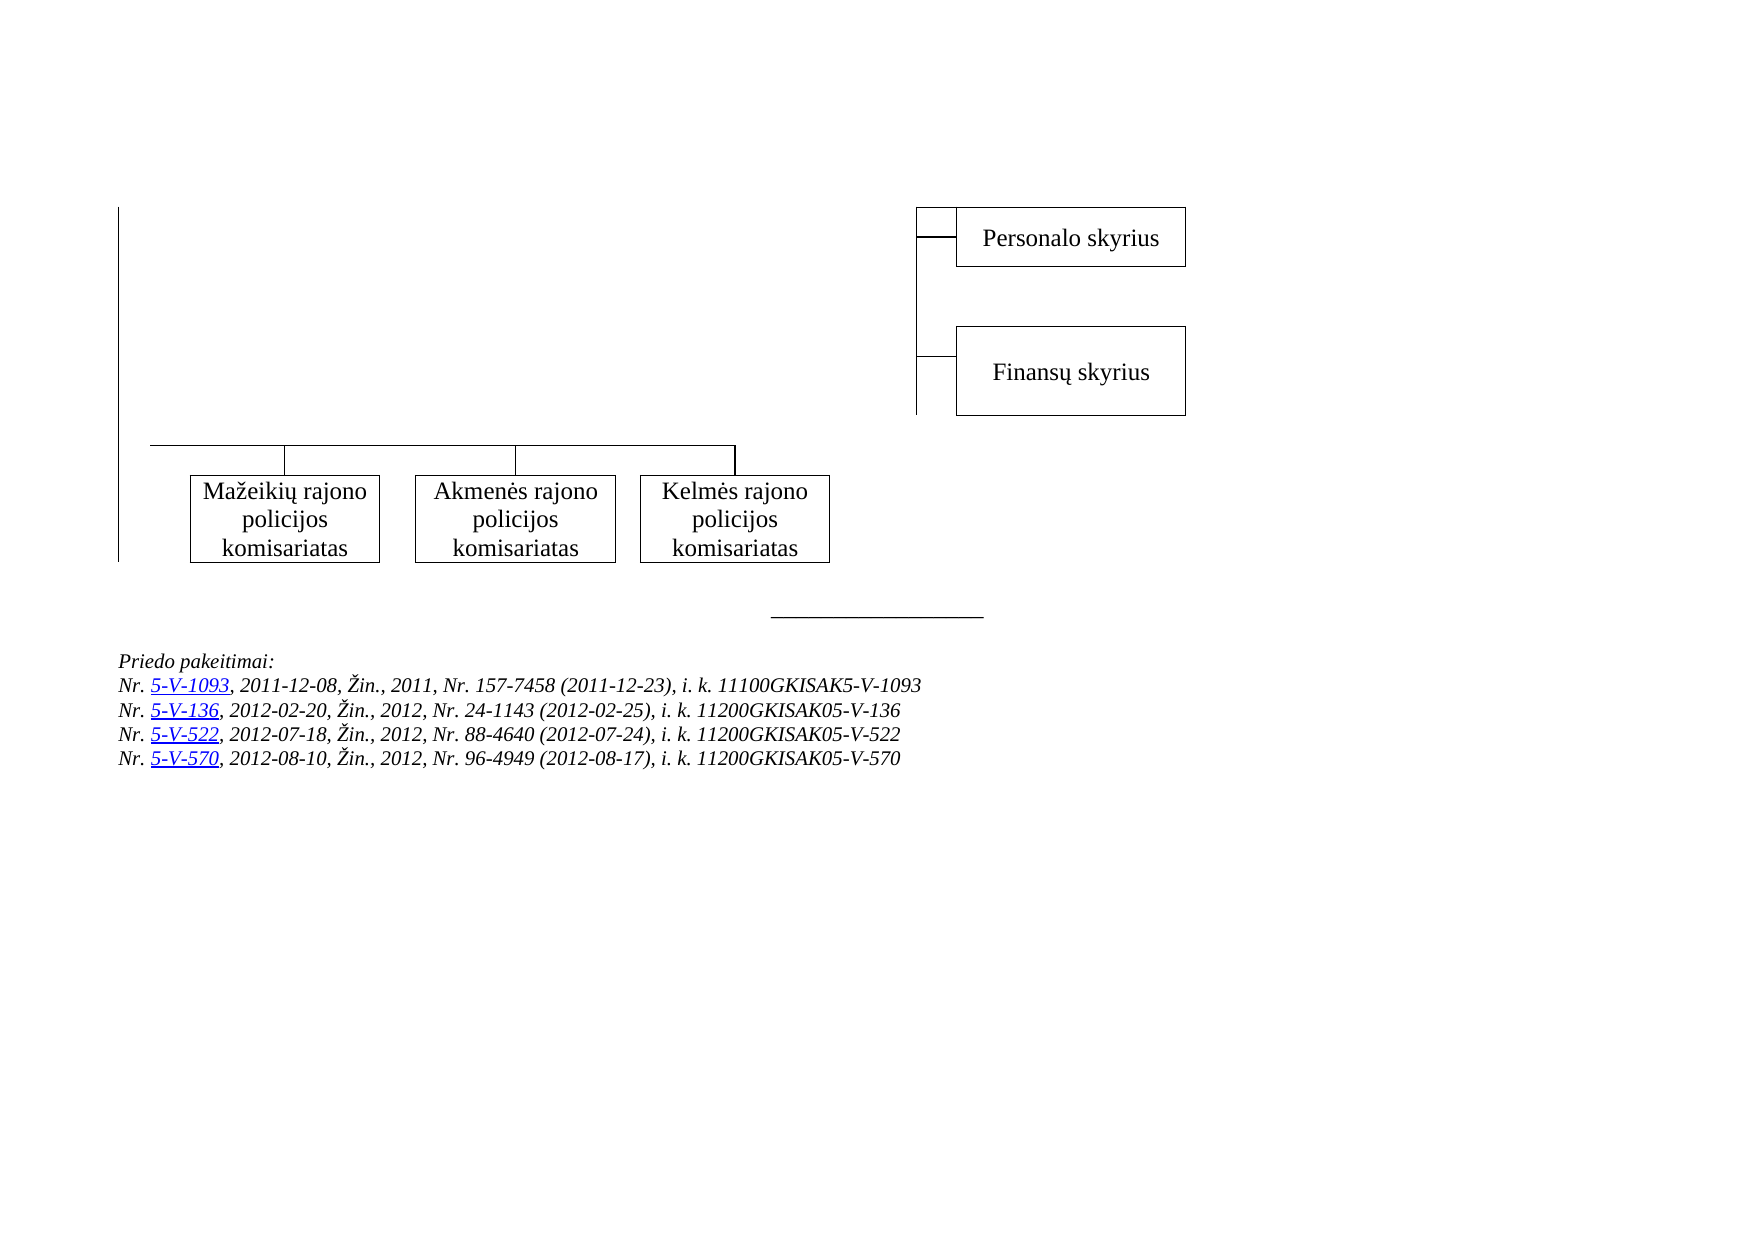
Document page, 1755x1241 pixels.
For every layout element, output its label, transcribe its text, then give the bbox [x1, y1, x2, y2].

table_cell [380, 475, 415, 562]
table_cell [190, 446, 284, 475]
text Nr. 5-V-1093, 2011-12-08, Žin., 2011, Nr. 157-7458 (2011-12-23), i. k. 11100GKISAK5-V-1093 [118, 673, 1636, 697]
table_cell [829, 445, 866, 475]
table_cell [567, 356, 602, 385]
table_cell [190, 207, 522, 266]
table_cell [516, 446, 616, 475]
table_cell [917, 208, 956, 236]
table_cell [957, 267, 1185, 326]
text _________________ [118, 592, 1636, 621]
table_cell [1091, 475, 1267, 562]
table_cell [522, 326, 567, 415]
table_cell [190, 266, 522, 326]
table_cell [1316, 475, 1479, 562]
table_cell [285, 446, 379, 475]
table_cell [616, 446, 640, 475]
table_cell [1042, 475, 1091, 562]
table_cell [917, 385, 956, 415]
table_cell [1238, 207, 1653, 266]
table_cell [1238, 415, 1653, 445]
table_cell [736, 445, 829, 475]
table_cell [190, 326, 522, 415]
table_cell [1212, 266, 1238, 296]
table_cell Kelmės rajono policijos komisariatas [641, 476, 829, 562]
table_cell [1212, 236, 1238, 266]
table_cell [602, 326, 881, 415]
table_cell [1185, 296, 1212, 326]
table_cell [1091, 445, 1179, 475]
table_cell [1479, 475, 1504, 562]
table_cell [415, 446, 515, 475]
table_cell [119, 326, 150, 415]
table_cell [1212, 296, 1238, 326]
table_cell [522, 266, 567, 326]
table_cell [1042, 445, 1091, 475]
table_cell [567, 385, 602, 415]
table_cell [917, 357, 956, 385]
text Nr. 5-V-136, 2012-02-20, Žin., 2012, Nr. 24-1143 (2012-02-25), i. k. 11200GKISAK05-V-136 [118, 697, 1636, 722]
table_cell [1267, 445, 1316, 475]
table_cell [119, 415, 1238, 445]
table_cell [1185, 266, 1212, 296]
table_cell [917, 266, 957, 326]
table_cell [1504, 475, 1653, 562]
table_cell Personalo skyrius [957, 208, 1185, 266]
table_cell [1212, 385, 1238, 415]
text Nr. 5-V-522, 2012-07-18, Žin., 2012, Nr. 88-4640 (2012-07-24), i. k. 11200GKISAK05-V-522 [118, 722, 1636, 746]
table_cell [567, 236, 602, 266]
table_cell [1212, 326, 1238, 356]
table_cell [1238, 266, 1653, 326]
table_cell [150, 475, 190, 562]
table_cell [379, 446, 415, 475]
table_cell [1398, 445, 1479, 475]
table_cell [1186, 236, 1212, 266]
table_cell [150, 207, 190, 266]
table_cell [1212, 207, 1238, 236]
table_cell [954, 445, 1042, 475]
table_cell [917, 326, 956, 356]
table_cell [150, 326, 190, 415]
table_cell [1238, 326, 1653, 415]
table_cell [881, 266, 916, 326]
table_cell [1504, 445, 1585, 475]
table_cell [881, 207, 916, 266]
table_cell Mažeikių rajono policijos komisariatas [191, 476, 379, 562]
table_cell [866, 475, 1042, 562]
table_cell [522, 207, 567, 236]
table_cell [567, 266, 602, 326]
table_cell [917, 238, 956, 266]
table_cell [1179, 445, 1267, 475]
table_cell [1585, 445, 1653, 475]
table_cell [567, 326, 602, 356]
table_cell [602, 207, 881, 266]
table_cell [830, 475, 866, 562]
table_cell [1479, 445, 1504, 475]
text Priedo pakeitimai: [118, 649, 1636, 673]
table_cell [1186, 385, 1212, 415]
table_cell [522, 236, 567, 266]
table_cell [119, 207, 150, 266]
table_cell [1186, 207, 1212, 236]
table_cell [119, 475, 150, 562]
table_cell [866, 445, 954, 475]
table_cell [1186, 356, 1238, 385]
table_cell [567, 207, 602, 236]
table_cell [602, 266, 881, 326]
table_cell [1186, 326, 1212, 356]
table_cell [1316, 445, 1398, 475]
text Nr. 5-V-570, 2012-08-10, Žin., 2012, Nr. 96-4949 (2012-08-17), i. k. 11200GKISAK05-V-570 [118, 746, 1636, 770]
table_cell Akmenės rajono policijos komisariatas [416, 476, 615, 562]
table_cell [119, 266, 150, 326]
table_cell [1267, 475, 1316, 562]
table_cell [616, 475, 640, 562]
table_cell Finansų skyrius [957, 327, 1185, 415]
table_cell [640, 446, 734, 475]
table_cell [150, 446, 190, 475]
table_cell [150, 266, 190, 326]
table_cell [119, 445, 150, 475]
table_cell [881, 326, 916, 415]
